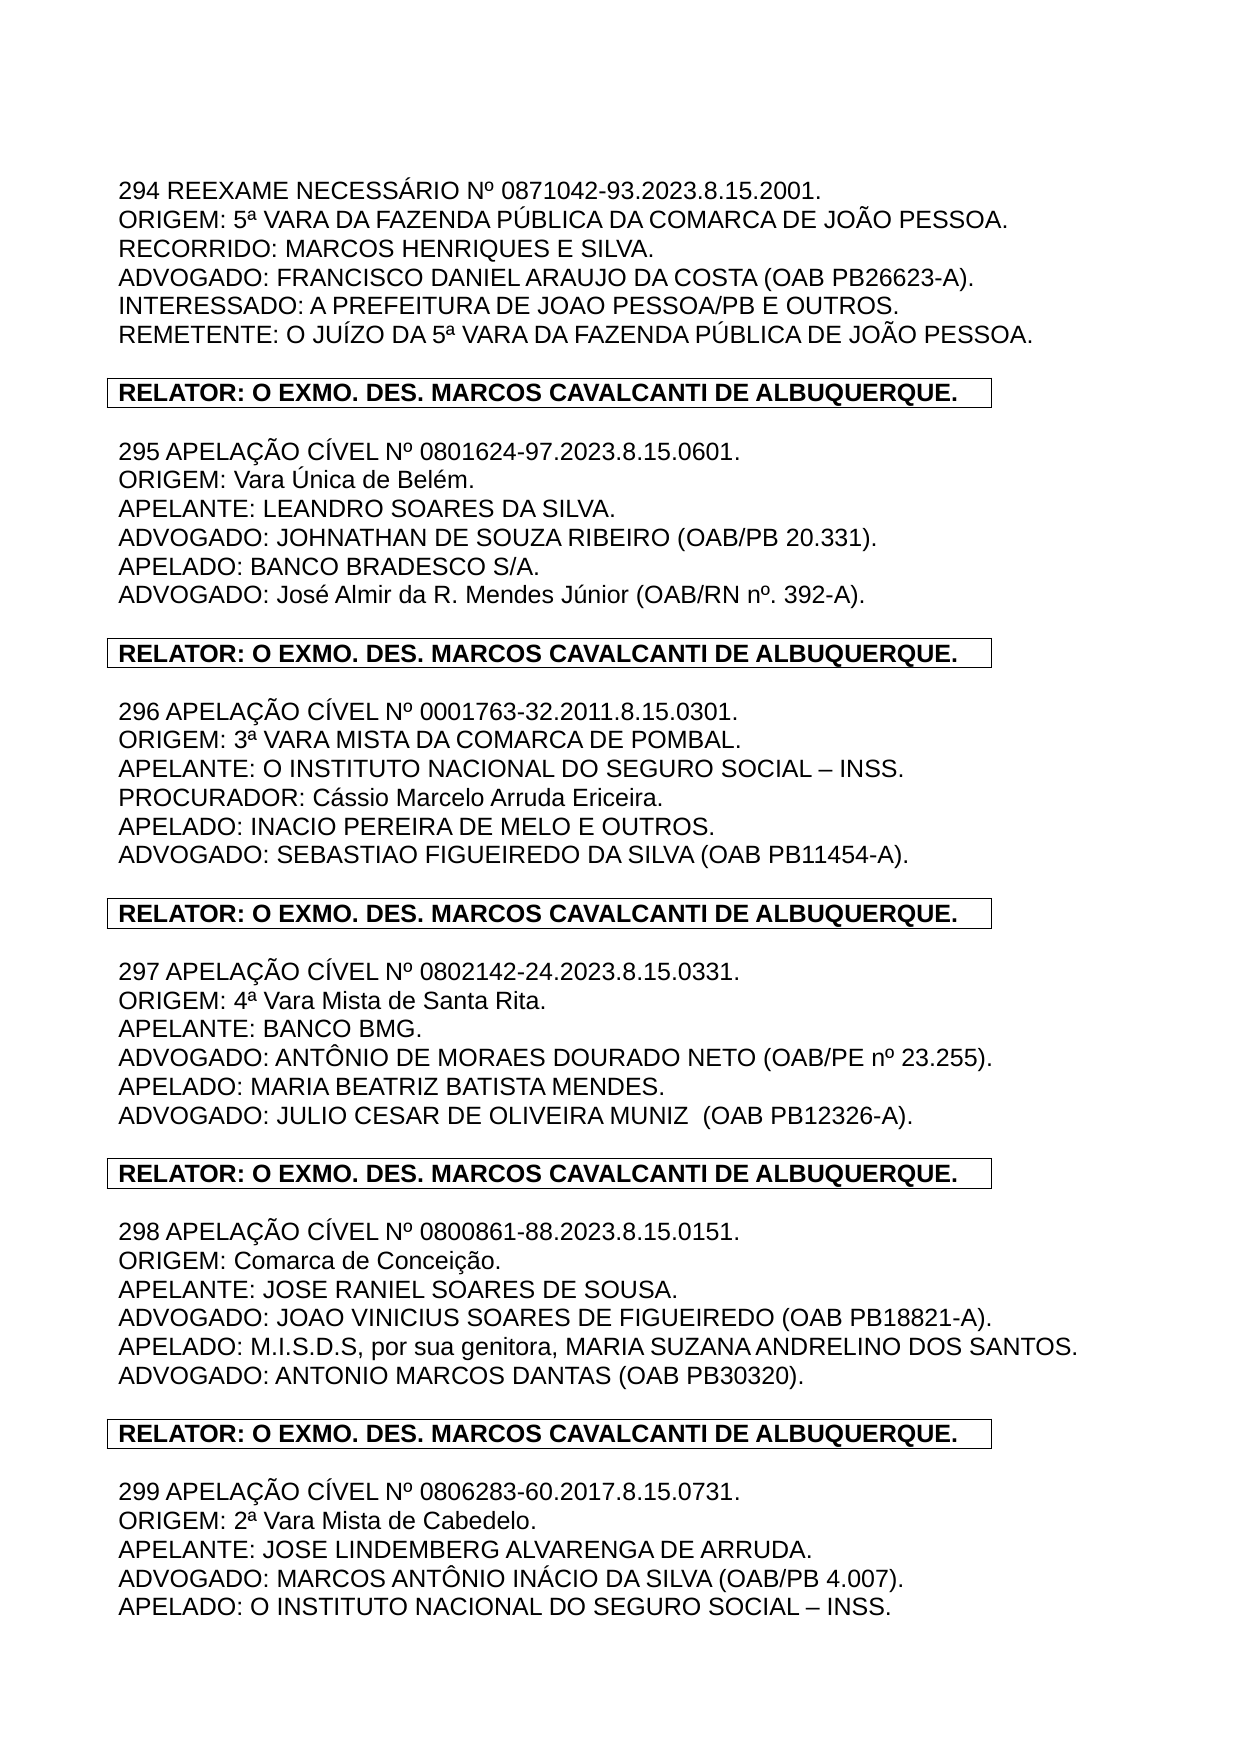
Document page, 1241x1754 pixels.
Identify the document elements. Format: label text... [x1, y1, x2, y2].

text APELADO: M.I.S.D.S, por sua genitora, MARIA SUZANA ANDRELINO DOS SANTOS. [118, 1332, 1122, 1361]
text APELANTE: JOSE LINDEMBERG ALVARENGA DE ARRUDA. [118, 1535, 1122, 1564]
table_header RELATOR: O EXMO. DES. MARCOS CAVALCANTI DE ALBUQUERQUE. [108, 379, 991, 407]
text ADVOGADO: José Almir da R. Mendes Júnior (OAB/RN nº. 392-A). [118, 580, 1122, 609]
table_header RELATOR: O EXMO. DES. MARCOS CAVALCANTI DE ALBUQUERQUE. [108, 899, 991, 927]
text 296 APELAÇÃO CÍVEL Nº 0001763-32.2011.8.15.0301. [118, 697, 1122, 726]
text APELADO: MARIA BEATRIZ BATISTA MENDES. [118, 1072, 1122, 1101]
text ORIGEM: 3ª VARA MISTA DA COMARCA DE POMBAL. [118, 726, 1122, 754]
text ORIGEM: 4ª Vara Mista de Santa Rita. [118, 986, 1122, 1014]
text APELANTE: JOSE RANIEL SOARES DE SOUSA. [118, 1275, 1122, 1303]
text ORIGEM: Comarca de Conceição. [118, 1246, 1122, 1275]
text 297 APELAÇÃO CÍVEL Nº 0802142-24.2023.8.15.0331. [118, 957, 1122, 986]
text ADVOGADO: JOAO VINICIUS SOARES DE FIGUEIREDO (OAB PB18821-A). [118, 1303, 1122, 1332]
text 299 APELAÇÃO CÍVEL Nº 0806283-60.2017.8.15.0731. [118, 1477, 1122, 1506]
text ORIGEM: 2ª Vara Mista de Cabedelo. [118, 1506, 1122, 1535]
table_header RELATOR: O EXMO. DES. MARCOS CAVALCANTI DE ALBUQUERQUE. [108, 1159, 991, 1188]
text APELADO: INACIO PEREIRA DE MELO E OUTROS. [118, 812, 1122, 841]
text ADVOGADO: SEBASTIAO FIGUEIREDO DA SILVA (OAB PB11454-A). [118, 841, 1122, 869]
text ADVOGADO: FRANCISCO DANIEL ARAUJO DA COSTA (OAB PB26623-A). [118, 263, 1122, 291]
text ORIGEM: 5ª VARA DA FAZENDA PÚBLICA DA COMARCA DE JOÃO PESSOA. [118, 205, 1122, 234]
text ADVOGADO: JOHNATHAN DE SOUZA RIBEIRO (OAB/PB 20.331). [118, 523, 1122, 552]
text 295 APELAÇÃO CÍVEL Nº 0801624-97.2023.8.15.0601. [118, 437, 1122, 465]
text APELANTE: BANCO BMG. [118, 1014, 1122, 1043]
table_header RELATOR: O EXMO. DES. MARCOS CAVALCANTI DE ALBUQUERQUE. [108, 1420, 991, 1448]
text APELANTE: O INSTITUTO NACIONAL DO SEGURO SOCIAL – INSS. [118, 754, 1122, 783]
text PROCURADOR: Cássio Marcelo Arruda Ericeira. [118, 783, 1122, 812]
text 298 APELAÇÃO CÍVEL Nº 0800861-88.2023.8.15.0151. [118, 1217, 1122, 1246]
text ADVOGADO: JULIO CESAR DE OLIVEIRA MUNIZ (OAB PB12326-A). [118, 1101, 1122, 1129]
text ADVOGADO: ANTONIO MARCOS DANTAS (OAB PB30320). [118, 1361, 1122, 1390]
text ADVOGADO: MARCOS ANTÔNIO INÁCIO DA SILVA (OAB/PB 4.007). [118, 1564, 1122, 1592]
text APELADO: O INSTITUTO NACIONAL DO SEGURO SOCIAL – INSS. [118, 1592, 1122, 1621]
text ORIGEM: Vara Única de Belém. [118, 465, 1122, 494]
text 294 REEXAME NECESSÁRIO Nº 0871042-93.2023.8.15.2001. [118, 176, 1122, 205]
text REMETENTE: O JUÍZO DA 5ª VARA DA FAZENDA PÚBLICA DE JOÃO PESSOA. [118, 320, 1122, 349]
text INTERESSADO: A PREFEITURA DE JOAO PESSOA/PB E OUTROS. [118, 291, 1122, 320]
text APELANTE: LEANDRO SOARES DA SILVA. [118, 494, 1122, 523]
table_header RELATOR: O EXMO. DES. MARCOS CAVALCANTI DE ALBUQUERQUE. [108, 639, 991, 667]
text ADVOGADO: ANTÔNIO DE MORAES DOURADO NETO (OAB/PE nº 23.255). [118, 1043, 1122, 1072]
text APELADO: BANCO BRADESCO S/A. [118, 552, 1122, 580]
text RECORRIDO: MARCOS HENRIQUES E SILVA. [118, 234, 1122, 263]
